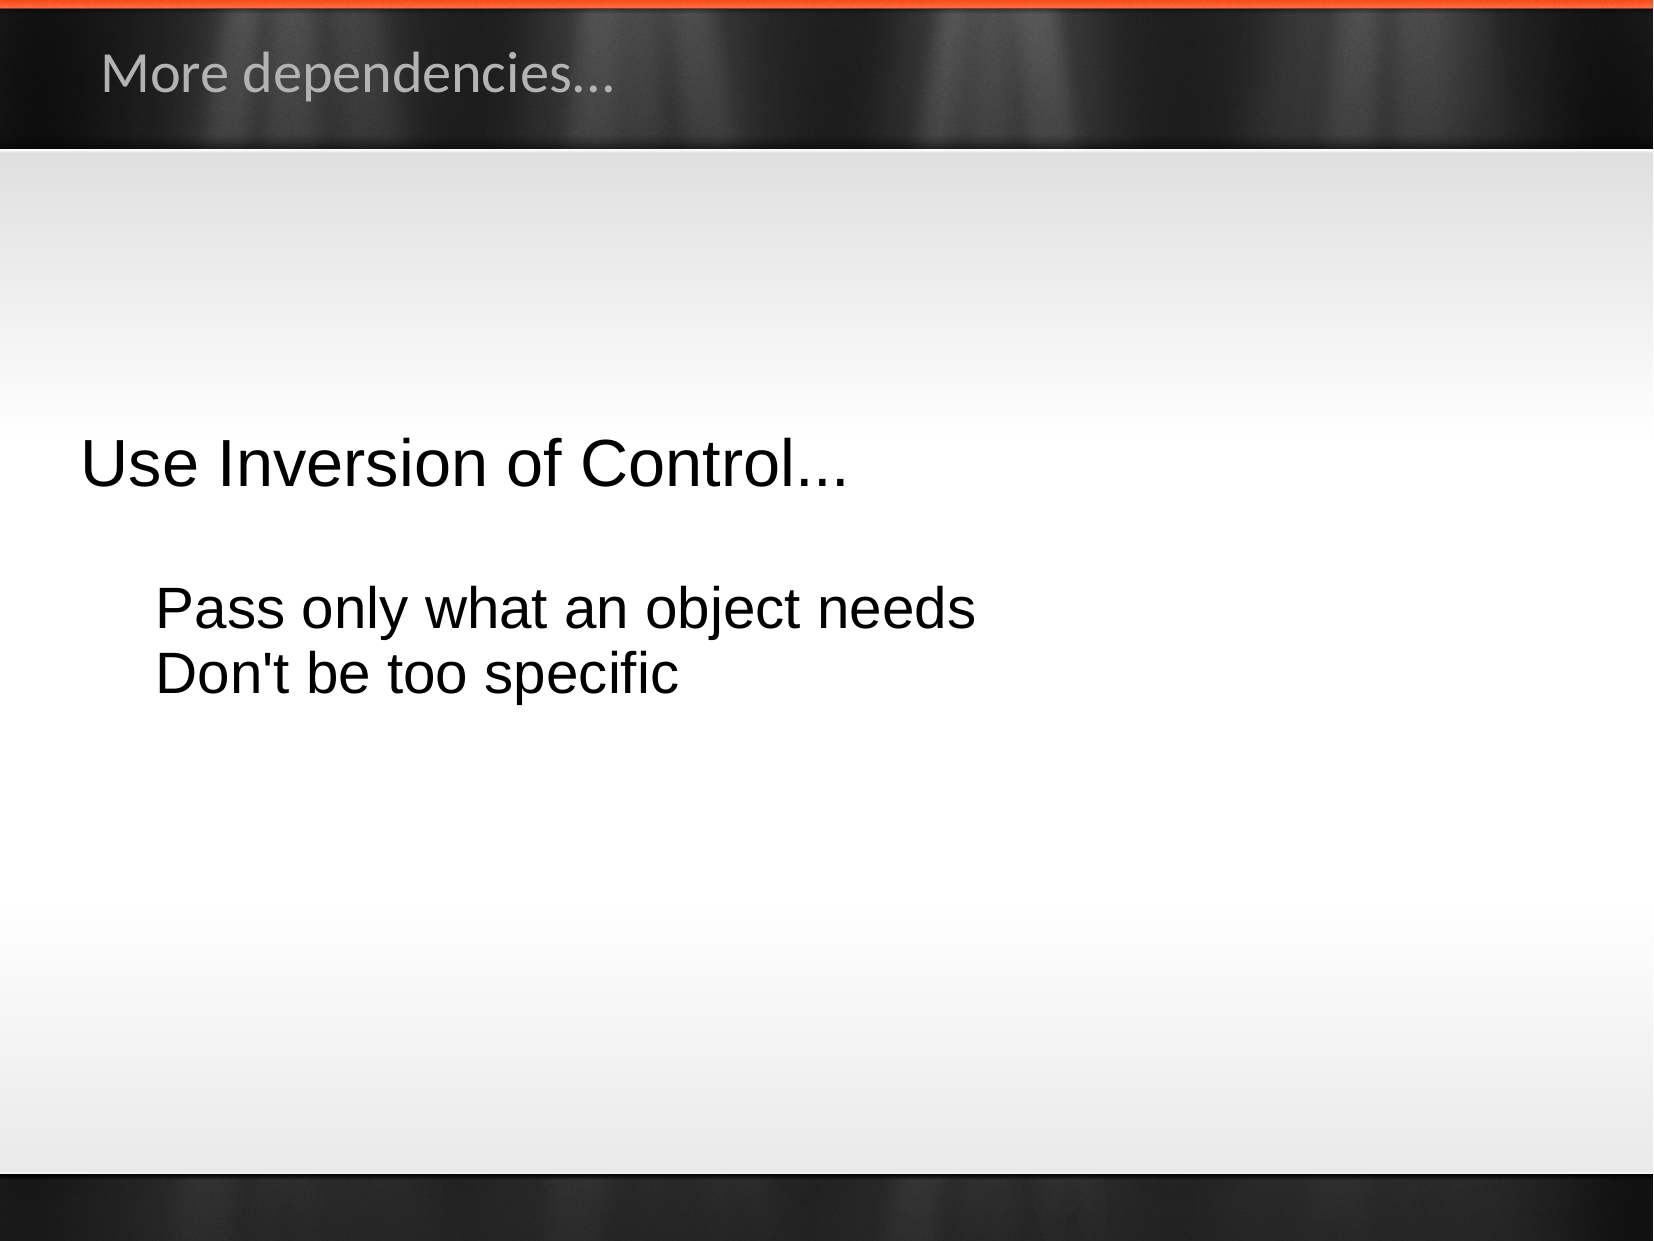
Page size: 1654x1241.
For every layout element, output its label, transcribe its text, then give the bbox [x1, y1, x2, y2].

subtitle Use Inversion of Control... Pass only what an object needs Don't be too specific [80, 305, 1569, 1125]
title More dependencies... [100, 6, 1588, 151]
picture [0, 0, 1653, 1241]
